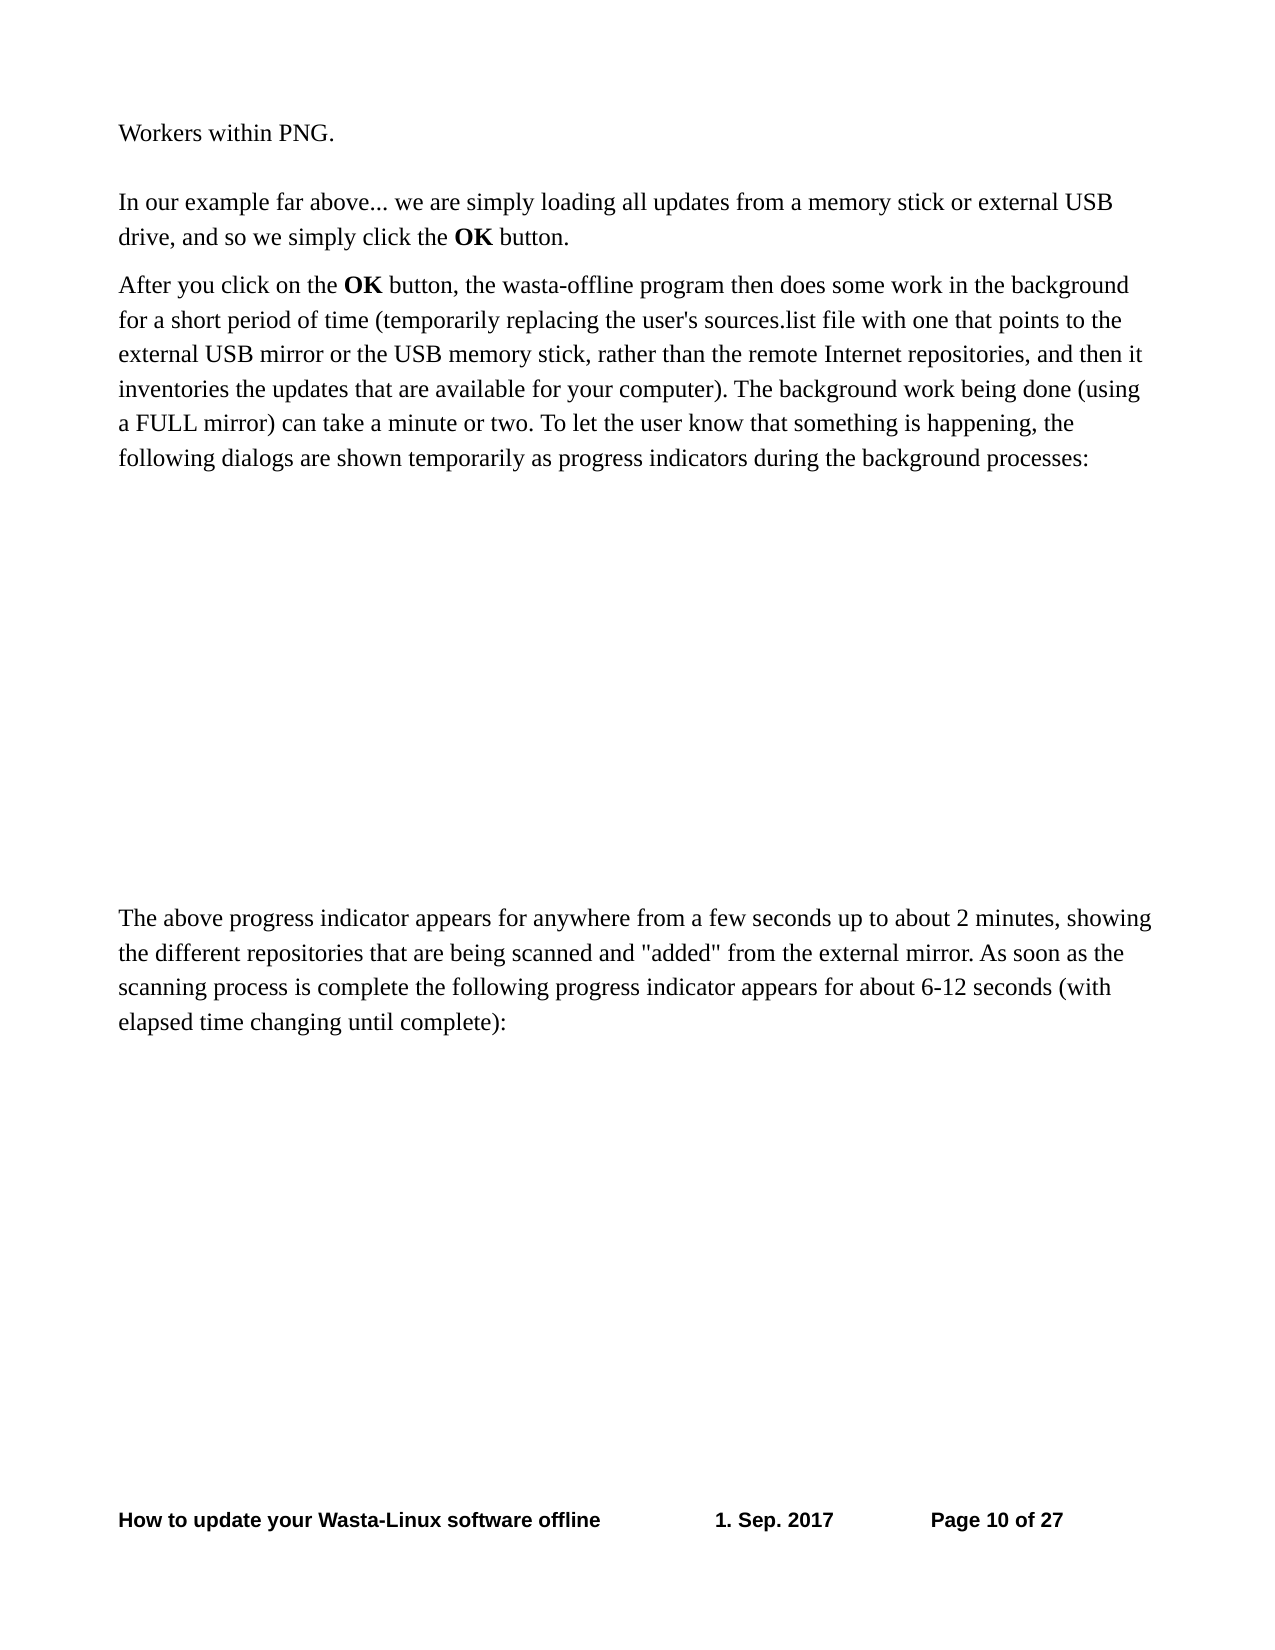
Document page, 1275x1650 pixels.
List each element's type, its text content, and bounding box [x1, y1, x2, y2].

text After you click on the OK button, the wasta-offline program then does some work in the background for a short period of time (temporarily replacing the user's sources.list file with one that points to the external USB mirror or the USB memory stick, rather than the remote Internet repositories, and then it inventories the updates that are available for your computer). The background work being done (using a FULL mirror) can take a minute or two. To let the user know that something is happening, the following dialogs are shown temporarily as progress indicators during the background processes: [118, 271, 1157, 472]
text Workers within PNG. In our example far above... we are simply loading all updates from a memory stick or external USB drive, and so we simply click the OK button. [118, 118, 1157, 250]
text The above progress indicator appears for anywhere from a few seconds up to about 2 minutes, showing the different repositories that are being scanned and "added" from the external mirror. As soon as the scanning process is complete the following progress indicator appears for about 6-12 seconds (with elapsed time changing until complete): [118, 903, 1157, 1035]
